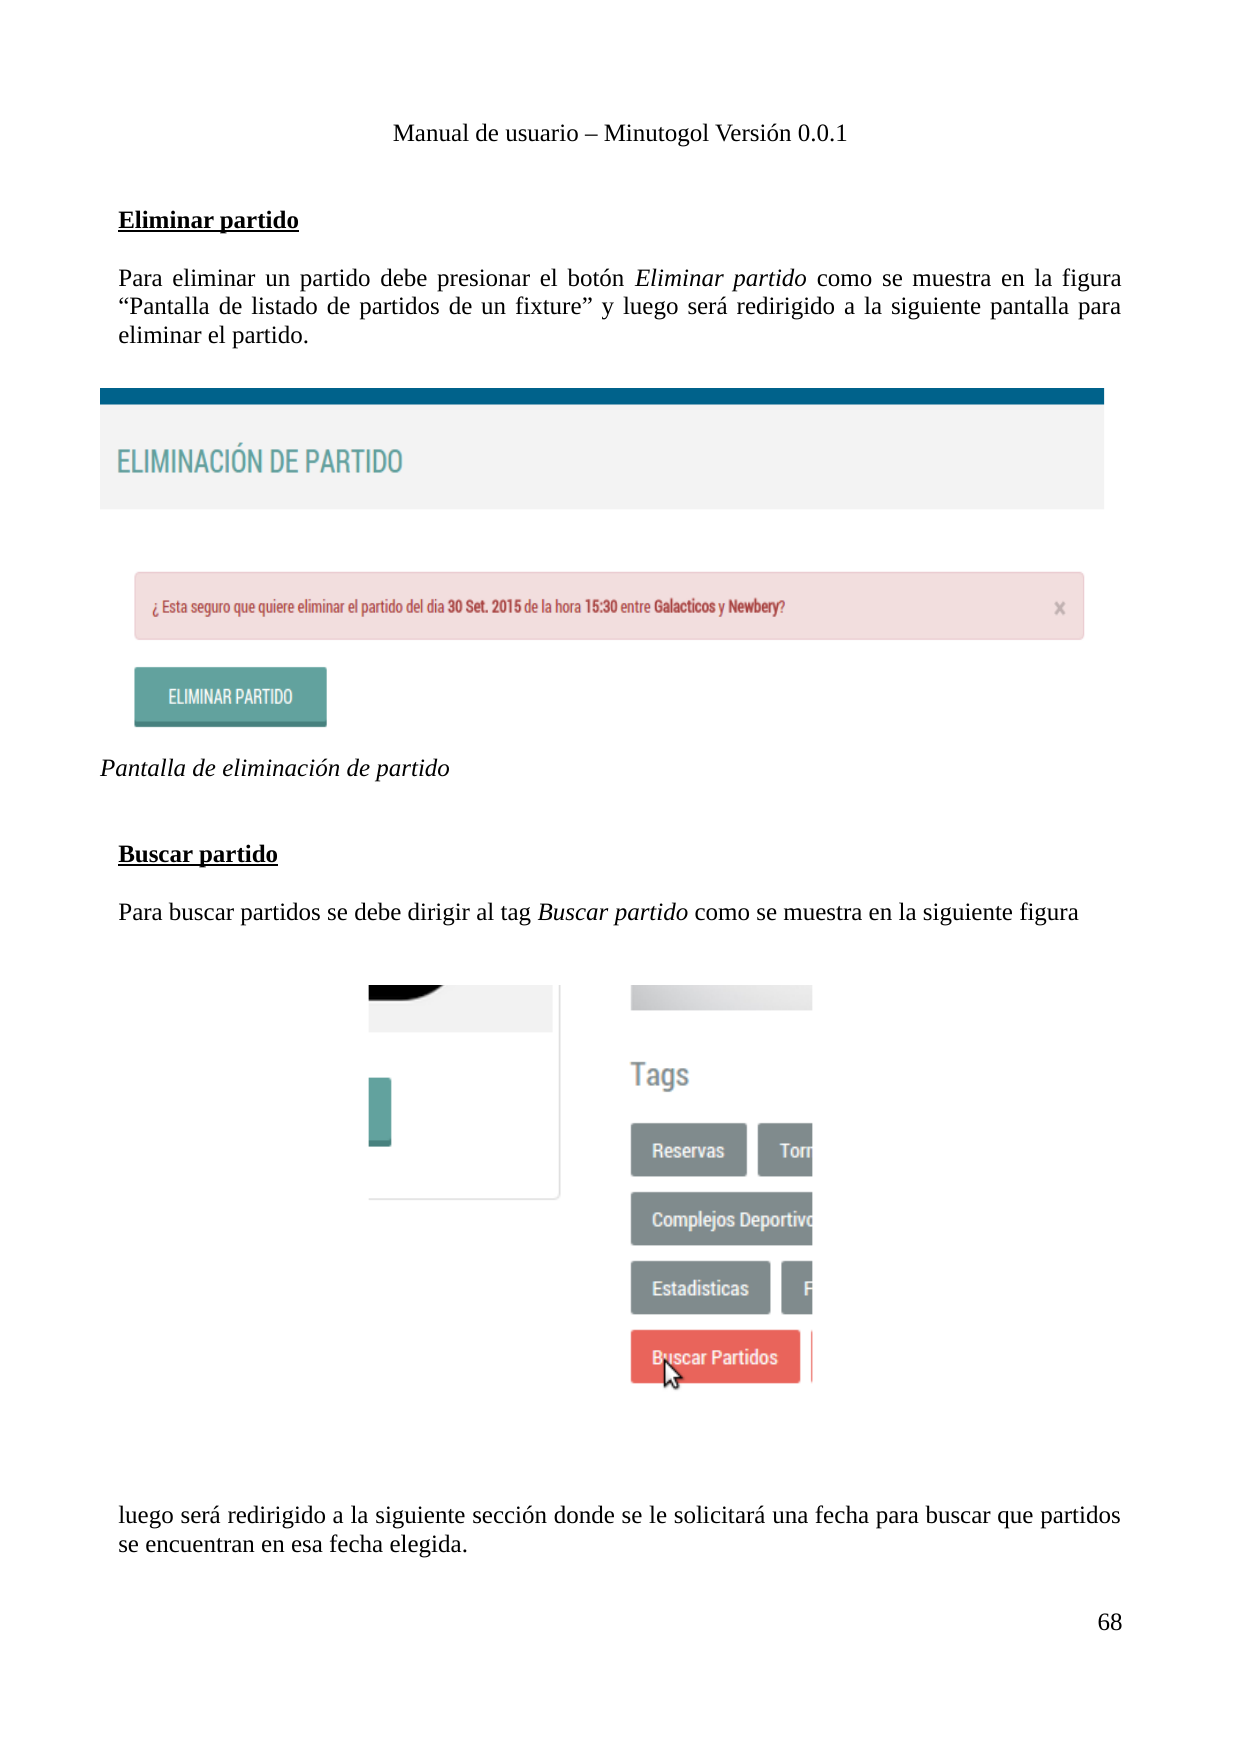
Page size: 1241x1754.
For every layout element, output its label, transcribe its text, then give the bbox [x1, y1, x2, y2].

picture [368, 985, 813, 1396]
picture [100, 405, 1105, 753]
text Pantalla de eliminación de partido [100, 388, 1179, 782]
text Eliminar partido [118, 205, 1122, 234]
text luego será redirigido a la siguiente sección donde se le solicitará una fecha para buscar que partidos se encuentran en esa fecha elegida. [118, 1501, 1122, 1558]
text Para eliminar un partido debe presionar el botón Eliminar partido como se muestra en la figura “Pantalla de listado de partidos de un fixture” y luego será redirigido a la siguiente pantalla para eliminar el partido. [118, 263, 1122, 349]
text Para buscar partidos se debe dirigir al tag Buscar partido como se muestra en la siguiente figura [118, 897, 1122, 926]
text Buscar partido [118, 839, 1122, 868]
